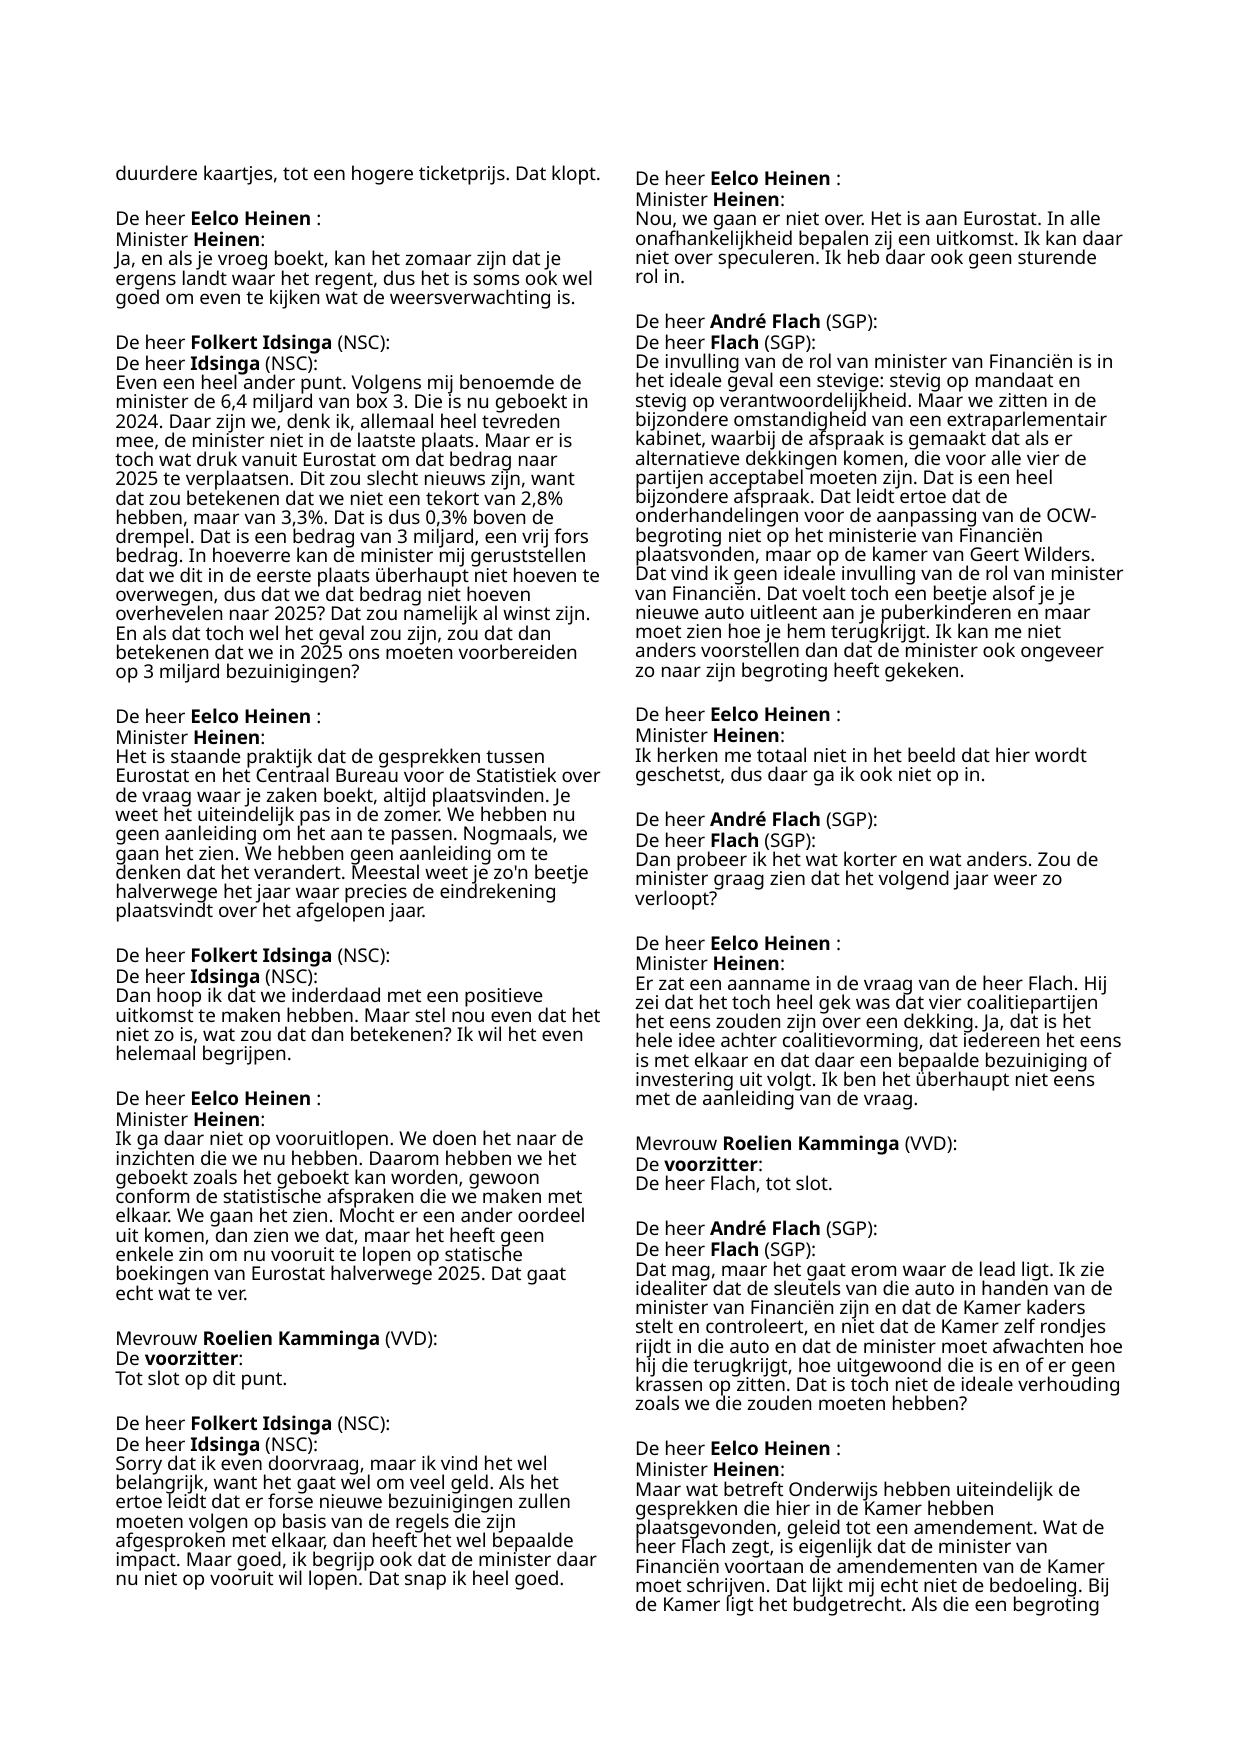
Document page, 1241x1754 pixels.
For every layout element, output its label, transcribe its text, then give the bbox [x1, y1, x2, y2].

text De heer Idsinga (NSC): [115, 1436, 605, 1455]
text De heer Eelco Heinen : [635, 1436, 1125, 1461]
text De heer Folkert Idsinga (NSC): [115, 329, 605, 355]
text Ja, en als je vroeg boekt, kan het zomaar zijn dat je ergens landt waar het regent, dus het is soms ook wel goed om even te kijken wat de weersverwachting is. [115, 250, 605, 308]
text Even een heel ander punt. Volgens mij benoemde de minister de 6,4 miljard van box 3. Die is nu geboekt in 2024. Daar zijn we, denk ik, allemaal heel tevreden mee, de minister niet in de laatste plaats. Maar er is toch wat druk vanuit Eurostat om dat bedrag naar 2025 te verplaatsen. Dit zou slecht nieuws zijn, want dat zou betekenen dat we niet een tekort van 2,8% hebben, maar van 3,3%. Dat is dus 0,3% boven de drempel. Dat is een bedrag van 3 miljard, een vrij fors bedrag. In hoeverre kan de minister mij geruststellen dat we dit in de eerste plaats überhaupt niet hoeven te overwegen, dus dat we dat bedrag niet hoeven overhevelen naar 2025? Dat zou namelijk al winst zijn. En als dat toch wel het geval zou zijn, zou dat dan betekenen dat we in 2025 ons moeten voorbereiden op 3 miljard bezuinigingen? [115, 374, 605, 682]
text De heer Flach (SGP): [635, 334, 1125, 353]
text De heer Flach (SGP): [635, 1241, 1125, 1261]
text De heer André Flach (SGP): [635, 1216, 1125, 1241]
text Minister Heinen: [635, 727, 1125, 747]
text De heer Eelco Heinen : [115, 205, 605, 231]
text Het is staande praktijk dat de gesprekken tussen Eurostat en het Centraal Bureau voor de Statistiek over de vraag waar je zaken boekt, altijd plaatsvinden. Je weet het uiteindelijk pas in de zomer. We hebben nu geen aanleiding om het aan te passen. Nogmaals, we gaan het zien. We hebben geen aanleiding om te denken dat het verandert. Meestal weet je zo'n beetje halverwege het jaar waar precies de eindrekening plaatsvindt over het afgelopen jaar. [115, 748, 605, 922]
text Maar wat betreft Onderwijs hebben uiteindelijk de gesprekken die hier in de Kamer hebben plaatsgevonden, geleid tot een amendement. Wat de heer Flach zegt, is eigenlijk dat de minister van Financiën voortaan de amendementen van de Kamer moet schrijven. Dat lijkt mij echt niet de bedoeling. Bij de Kamer ligt het budgetrecht. Als die een begroting [635, 1481, 1125, 1615]
text Er zat een aanname in de vraag van de heer Flach. Hij zei dat het toch heel gek was dat vier coalitiepartijen het eens zouden zijn over een dekking. Ja, dat is het hele idee achter coalitievorming, dat iedereen het eens is met elkaar en dat daar een bepaalde bezuiniging of investering uit volgt. Ik ben het überhaupt niet eens met de aanleiding van de vraag. [635, 975, 1125, 1109]
text De heer Idsinga (NSC): [115, 968, 605, 987]
text Tot slot op dit punt. [115, 1370, 605, 1389]
text De heer Flach, tot slot. [635, 1175, 1125, 1195]
text Minister Heinen: [635, 955, 1125, 975]
text duurdere kaartjes, tot een hogere ticketprijs. Dat klopt. [115, 165, 605, 184]
text De invulling van de rol van minister van Financiën is in het ideale geval een stevige: stevig op mandaat en stevig op verantwoordelijkheid. Maar we zitten in de bijzondere omstandigheid van een extraparlementair kabinet, waarbij de afspraak is gemaakt dat als er alternatieve dekkingen komen, die voor alle vier de partijen acceptabel moeten zijn. Dat is een heel bijzondere afspraak. Dat leidt ertoe dat de onderhandelingen voor de aanpassing van de OCW-begroting niet op het ministerie van Financiën plaatsvonden, maar op de kamer van Geert Wilders. Dat vind ik geen ideale invulling van de rol van minister van Financiën. Dat voelt toch een beetje alsof je je nieuwe auto uitleent aan je puberkinderen en maar moet zien hoe je hem terugkrijgt. Ik kan me niet anders voorstellen dan dat de minister ook ongeveer zo naar zijn begroting heeft gekeken. [635, 353, 1125, 681]
text Dan hoop ik dat we inderdaad met een positieve uitkomst te maken hebben. Maar stel nou even dat het niet zo is, wat zou dat dan betekenen? Ik wil het even helemaal begrijpen. [115, 987, 605, 1064]
text De heer Eelco Heinen : [115, 703, 605, 729]
text De heer Eelco Heinen : [635, 702, 1125, 727]
text De heer Folkert Idsinga (NSC): [115, 1410, 605, 1436]
text De voorzitter: [115, 1350, 605, 1370]
text De heer Eelco Heinen : [115, 1085, 605, 1111]
text De heer Flach (SGP): [635, 832, 1125, 851]
text De heer Folkert Idsinga (NSC): [115, 942, 605, 968]
text Nou, we gaan er niet over. Het is aan Eurostat. In alle onafhankelijkheid bepalen zij een uitkomst. Ik kan daar niet over speculeren. Ik heb daar ook geen sturende rol in. [635, 210, 1125, 287]
text Dat mag, maar het gaat erom waar de lead ligt. Ik zie idealiter dat de sleutels van die auto in handen van de minister van Financiën zijn en dat de Kamer kaders stelt en controleert, en niet dat de Kamer zelf rondjes rijdt in die auto en dat de minister moet afwachten hoe hij die terugkrijgt, hoe uitgewoond die is en of er geen krassen op zitten. Dat is toch niet de ideale verhouding zoals we die zouden moeten hebben? [635, 1261, 1125, 1415]
text Minister Heinen: [115, 729, 605, 748]
text Ik herken me totaal niet in het beeld dat hier wordt geschetst, dus daar ga ik ook niet op in. [635, 747, 1125, 785]
text De heer André Flach (SGP): [635, 308, 1125, 334]
text Mevrouw Roelien Kamminga (VVD): [635, 1130, 1125, 1156]
text Mevrouw Roelien Kamminga (VVD): [115, 1325, 605, 1350]
text De heer Idsinga (NSC): [115, 355, 605, 374]
text Minister Heinen: [635, 191, 1125, 210]
text De heer André Flach (SGP): [635, 806, 1125, 832]
text Minister Heinen: [635, 1461, 1125, 1481]
text De voorzitter: [635, 1156, 1125, 1175]
text Sorry dat ik even doorvraag, maar ik vind het wel belangrijk, want het gaat wel om veel geld. Als het ertoe leidt dat er forse nieuwe bezuinigingen zullen moeten volgen op basis van de regels die zijn afgesproken met elkaar, dan heeft het wel bepaalde impact. Maar goed, ik begrijp ook dat de minister daar nu niet op vooruit wil lopen. Dat snap ik heel goed. [115, 1455, 605, 1590]
text Ik ga daar niet op vooruitlopen. We doen het naar de inzichten die we nu hebben. Daarom hebben we het geboekt zoals het geboekt kan worden, gewoon conform de statistische afspraken die we maken met elkaar. We gaan het zien. Mocht er een ander oordeel uit komen, dan zien we dat, maar het heeft geen enkele zin om nu vooruit te lopen op statische boekingen van Eurostat halverwege 2025. Dat gaat echt wat te ver. [115, 1130, 605, 1304]
text Dan probeer ik het wat korter en wat anders. Zou de minister graag zien dat het volgend jaar weer zo verloopt? [635, 851, 1125, 909]
text Minister Heinen: [115, 231, 605, 250]
text De heer Eelco Heinen : [635, 165, 1125, 191]
text Minister Heinen: [115, 1111, 605, 1130]
text De heer Eelco Heinen : [635, 930, 1125, 955]
